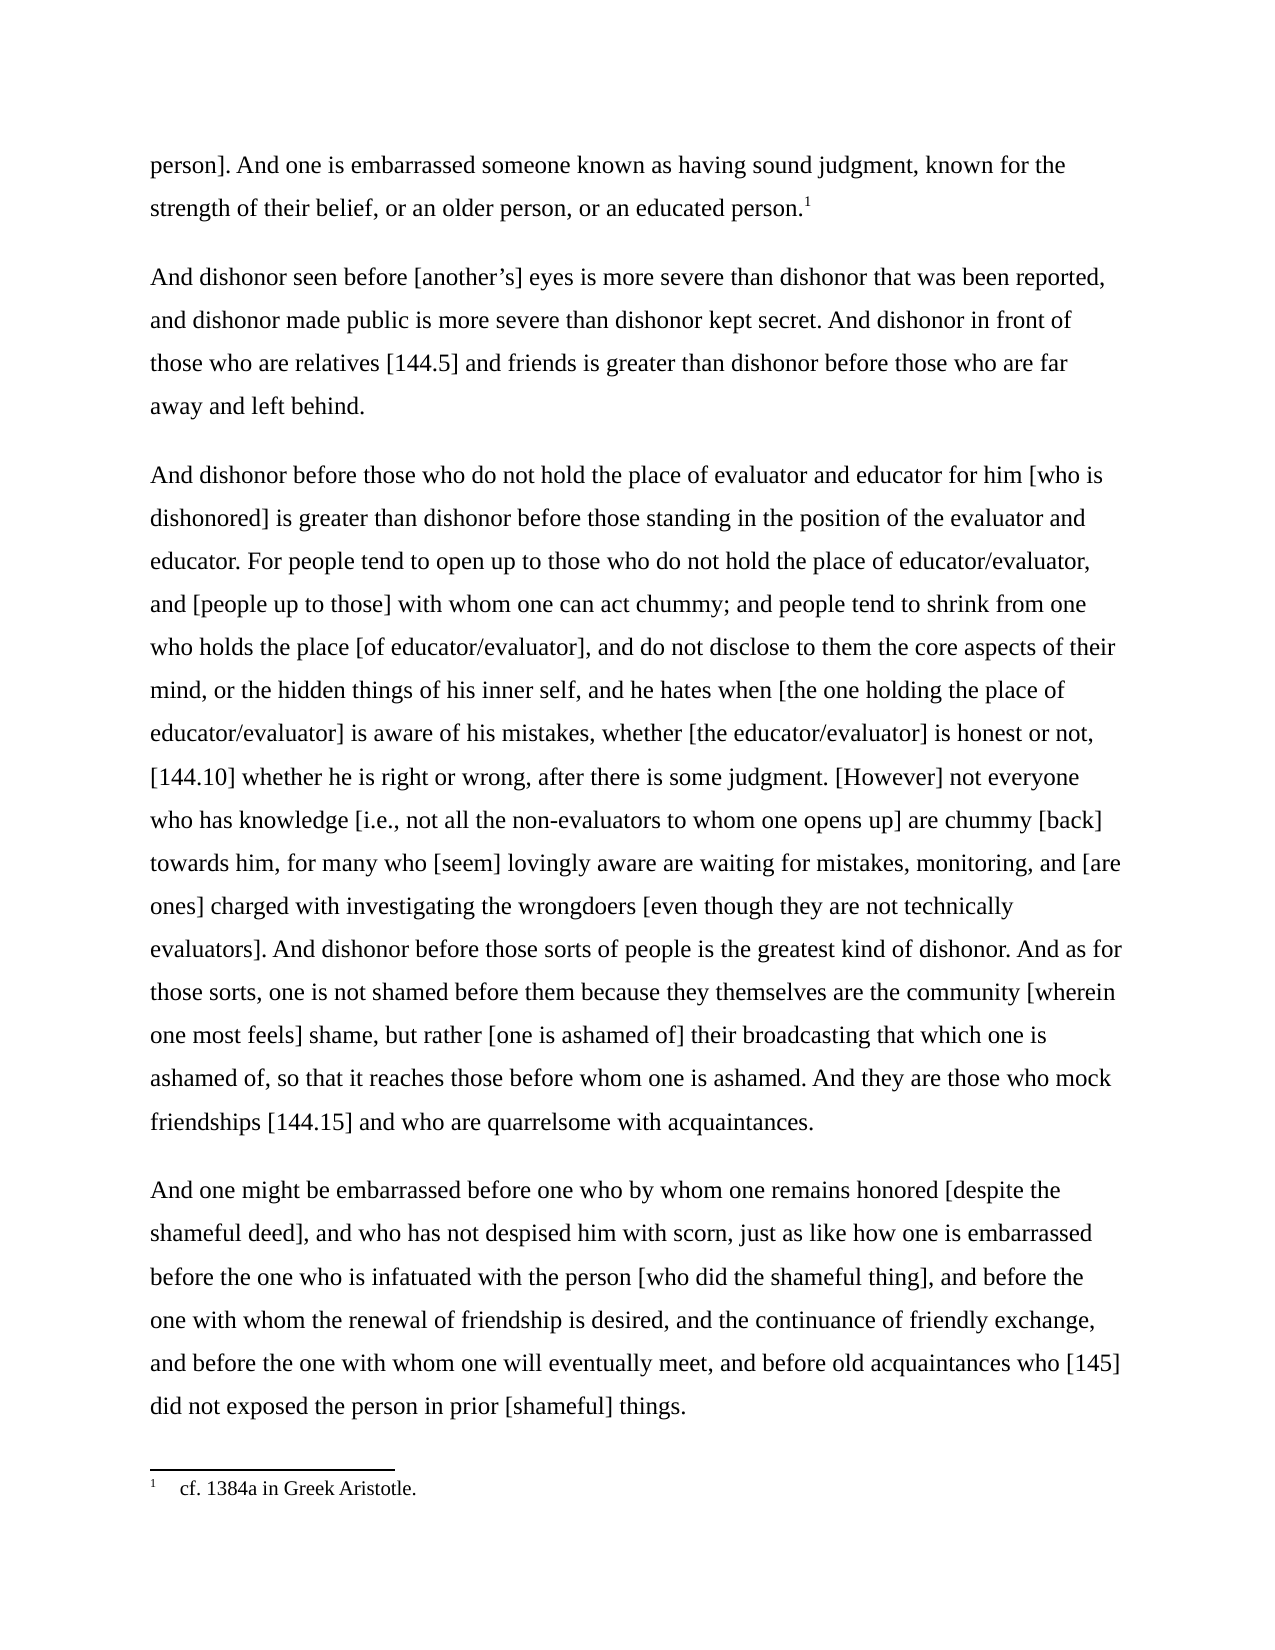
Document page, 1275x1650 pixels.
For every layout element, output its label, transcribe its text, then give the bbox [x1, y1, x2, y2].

text And one might be embarrassed before one who by whom one remains honored [despite the shameful deed], and who has not despised him with scorn, just as like how one is embarrassed before the one who is infatuated with the person [who did the shameful thing], and before the one with whom the renewal of friendship is desired, and the continuance of friendly exchange, and before the one with whom one will eventually meet, and before old acquaintances who [145] did not exposed the person in prior [shameful] things. [150, 1175, 1125, 1420]
text person]. And one is embarrassed someone known as having sound judgment, known for the strength of their belief, or an older person, or an educated person. [150, 150, 1125, 222]
text And dishonor seen before [another’s] eyes is more severe than dishonor that was been reported, and dishonor made public is more severe than dishonor kept secret. And dishonor in front of those who are relatives [144.5] and friends is greater than dishonor before those who are far away and left behind. [150, 262, 1125, 420]
text cf. 1384a in Greek Aristotle. [150, 1476, 1125, 1500]
text And dishonor before those who do not hold the place of evaluator and educator for him [who is dishonored] is greater than dishonor before those standing in the position of the evaluator and educator. For people tend to open up to those who do not hold the place of educator/evaluator, and [people up to those] with whom one can act chummy; and people tend to shrink from one who holds the place [of educator/evaluator], and do not disclose to them the core aspects of their mind, or the hidden things of his inner self, and he hates when [the one holding the place of educator/evaluator] is aware of his mistakes, whether [the educator/evaluator] is honest or not, [144.10] whether he is right or wrong, after there is some judgment. [However] not everyone who has knowledge [i.e., not all the non-evaluators to whom one opens up] are chummy [back] towards him, for many who [seem] lovingly aware are waiting for mistakes, monitoring, and [are ones] charged with investigating the wrongdoers [even though they are not technically evaluators]. And dishonor before those sorts of people is the greatest kind of dishonor. And as for those sorts, one is not shamed before them because they themselves are the community [wherein one most feels] shame, but rather [one is ashamed of] their broadcasting that which one is ashamed of, so that it reaches those before whom one is ashamed. And they are those who mock friendships [144.15] and who are quarrelsome with acquaintances. [150, 460, 1125, 1135]
